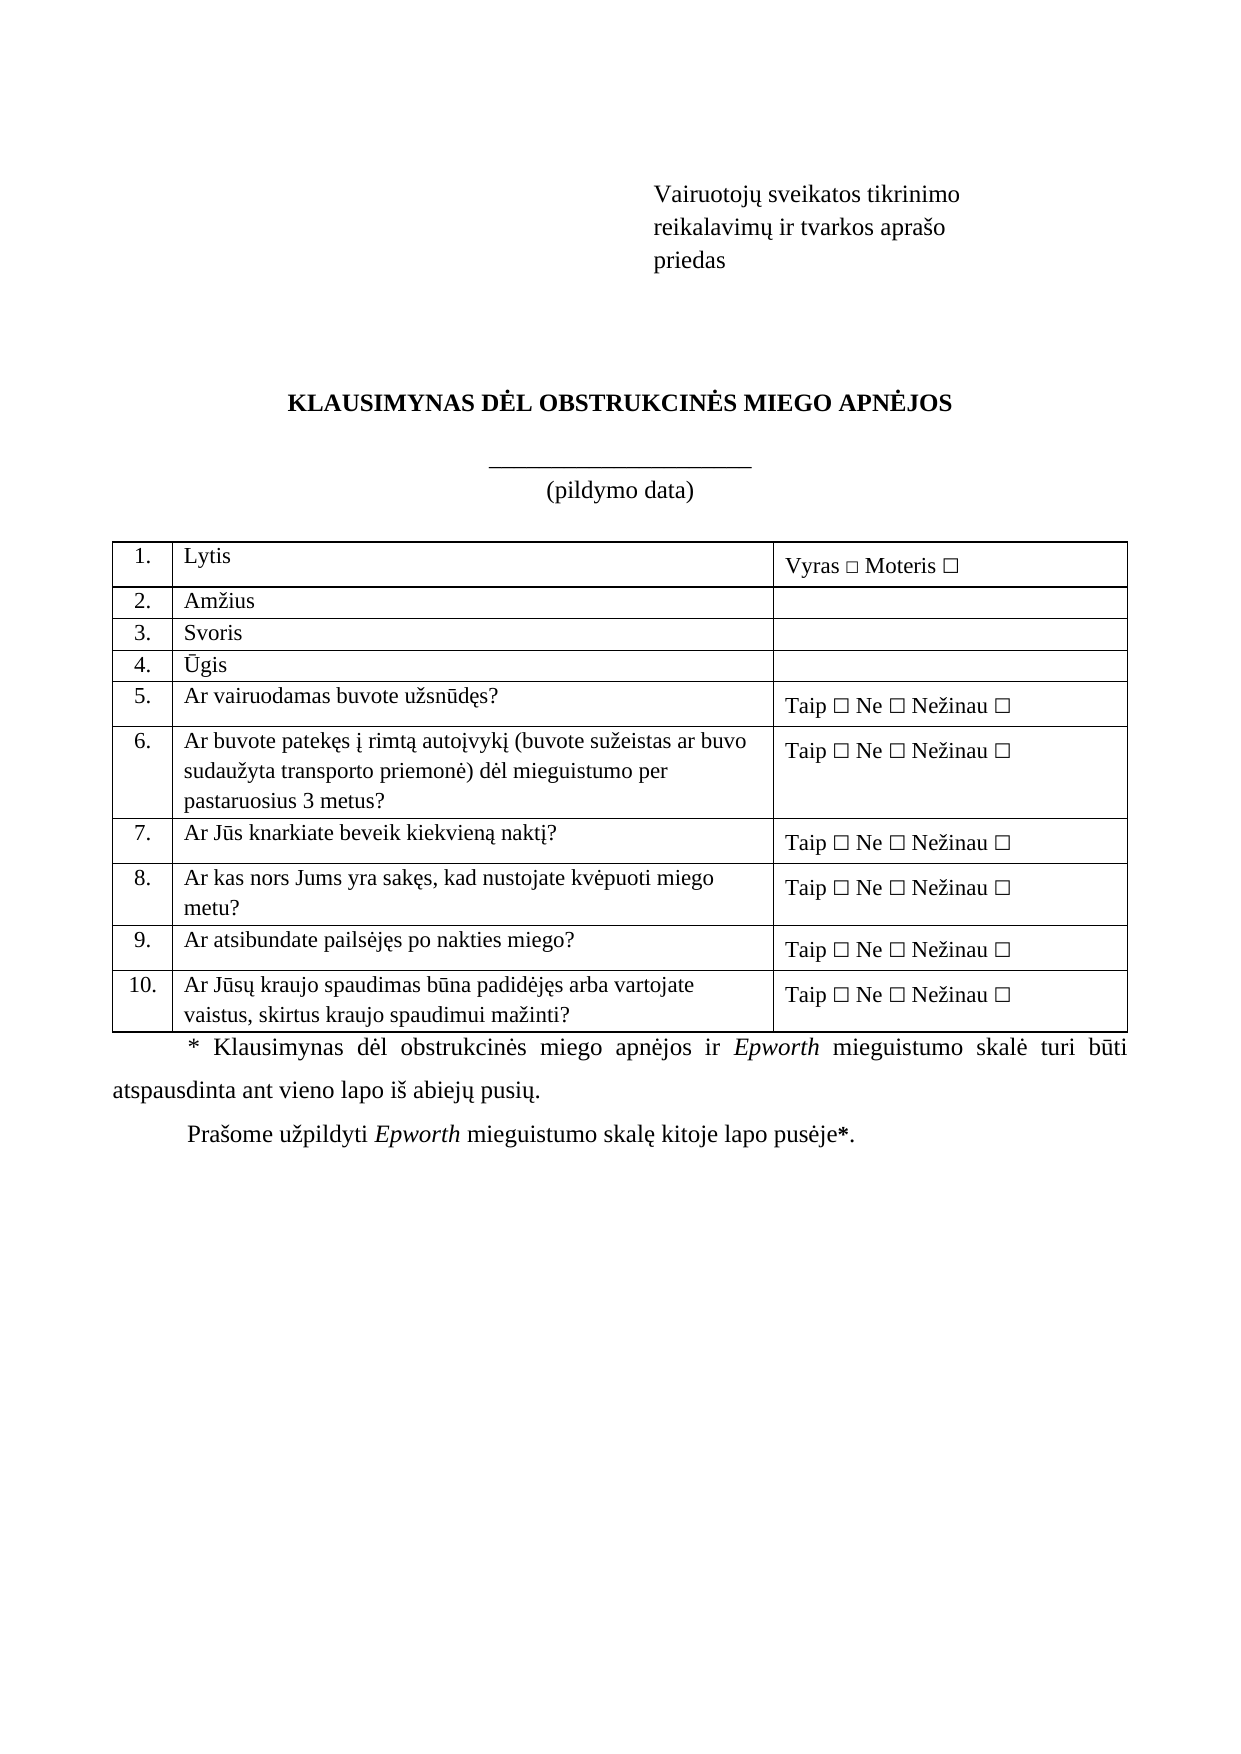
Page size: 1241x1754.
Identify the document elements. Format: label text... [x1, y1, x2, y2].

text Vairuotojų sveikatos tikrinimo [653, 179, 1128, 208]
text (pildymo data) [112, 475, 1128, 504]
table_cell 8. [113, 864, 172, 925]
table_cell Amžius [173, 588, 773, 618]
table_cell Taip ☐ Ne ☐ Nežinau ☐ [774, 727, 1127, 818]
table_cell Ar buvote patekęs į rimtą autoįvykį (buvote sužeistas ar buvo sudaužyta transporto priemonė) dėl mieguistumo per pastaruosius 3 metus? [173, 727, 773, 818]
table_cell Taip ☐ Ne ☐ Nežinau ☐ [774, 926, 1127, 970]
table_header 1. [113, 543, 172, 586]
table_cell 6. [113, 727, 172, 818]
table_cell Ūgis [173, 651, 773, 681]
text KLAUSIMYNAS DĖL OBSTRUKCINĖS MIEGO APNĖJOS [112, 388, 1128, 416]
table_cell Ar atsibundate pailsėjęs po nakties miego? [173, 926, 773, 970]
text priedas [653, 246, 1128, 274]
table_cell [774, 651, 1127, 681]
table_cell Taip ☐ Ne ☐ Nežinau ☐ [774, 819, 1127, 863]
table_cell Ar kas nors Jums yra sakęs, kad nustojate kvėpuoti miego metu? [173, 864, 773, 925]
table_cell [774, 619, 1127, 650]
table_cell Ar vairuodamas buvote užsnūdęs? [173, 682, 773, 726]
text _____________________ [112, 442, 1128, 471]
table_cell Taip ☐ Ne ☐ Nežinau ☐ [774, 971, 1127, 1031]
table_cell Taip ☐ Ne ☐ Nežinau ☐ [774, 682, 1127, 726]
table_header Vyras ☐ Moteris ☐ [774, 543, 1127, 586]
table_cell Ar Jūs knarkiate beveik kiekvieną naktį? [173, 819, 773, 863]
table_cell Ar Jūsų kraujo spaudimas būna padidėjęs arba vartojate vaistus, skirtus kraujo spaudimui mažinti? [173, 971, 773, 1031]
table_cell 3. [113, 619, 172, 650]
table_header Lytis [173, 543, 773, 586]
table_cell 9. [113, 926, 172, 970]
text reikalavimų ir tvarkos aprašo [653, 212, 1128, 241]
text * Klausimynas dėl obstrukcinės miego apnėjos ir Epworth mieguistumo skalė turi būti atspausdinta ant vieno lapo iš abiejų pusių. [112, 1033, 1128, 1104]
table_cell Taip ☐ Ne ☐ Nežinau ☐ [774, 864, 1127, 925]
table_cell Svoris [173, 619, 773, 650]
table_cell 10. [113, 971, 172, 1031]
table_cell 2. [113, 588, 172, 618]
table_cell 5. [113, 682, 172, 726]
table_cell [774, 588, 1127, 618]
table_cell 4. [113, 651, 172, 681]
text Prašome užpildyti Epworth mieguistumo skalę kitoje lapo pusėje*. [187, 1119, 1128, 1147]
table_cell 7. [113, 819, 172, 863]
